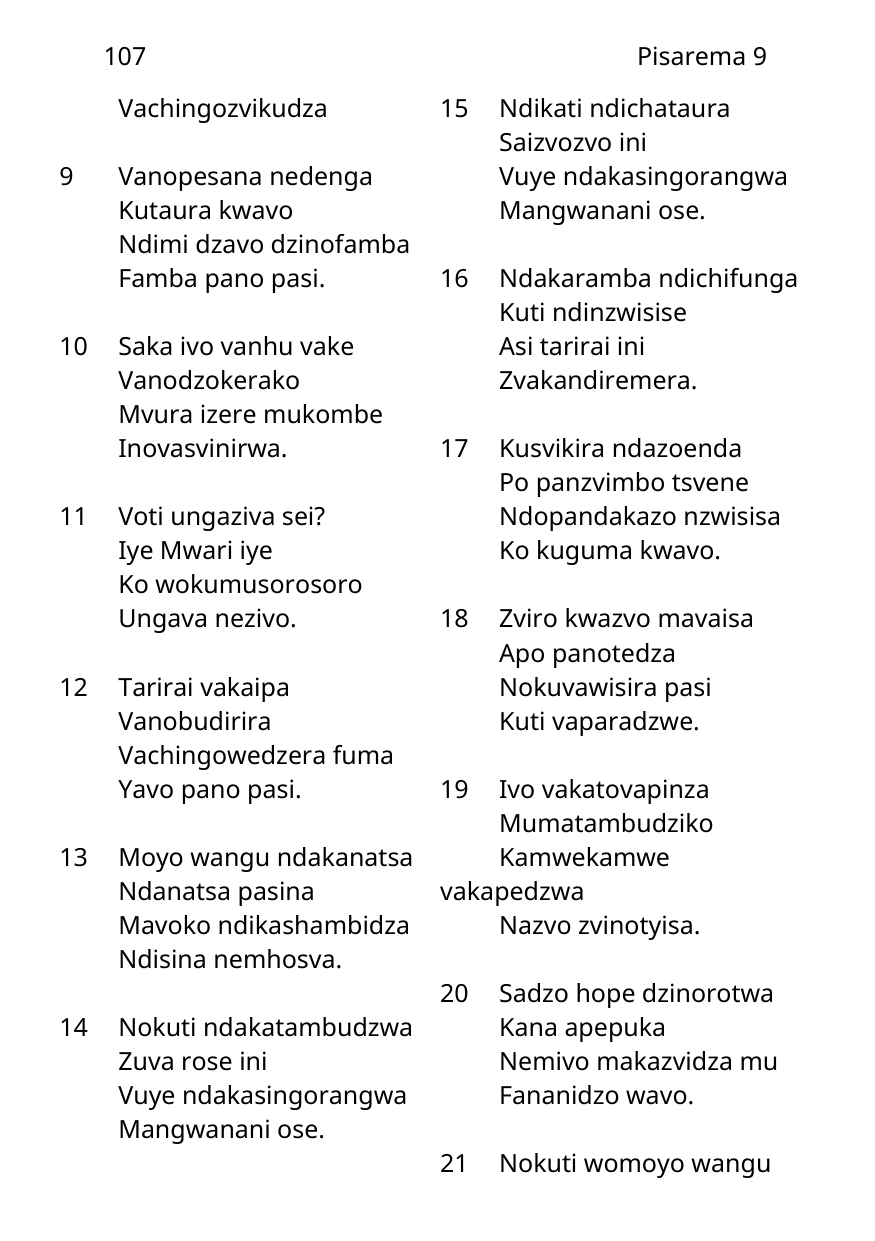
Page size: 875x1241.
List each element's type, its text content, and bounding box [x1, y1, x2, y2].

text Vuye ndakasingorangwa [440, 158, 815, 192]
text Vuye ndakasingorangwa [59, 1078, 434, 1112]
text 20 Sadzo hope dzinorotwa [440, 976, 815, 1010]
text Fananidzo wavo. [440, 1078, 815, 1112]
text Apo panotedza [440, 635, 815, 669]
text Kutaura kwavo [59, 192, 434, 226]
text Mavoko ndikashambidza [59, 908, 434, 942]
text Kuti ndinzwisise [440, 294, 815, 329]
text Zvakandiremera. [440, 363, 815, 397]
text Inovasvinirwa. [59, 431, 434, 465]
text Zuva rose ini [59, 1044, 434, 1078]
text Saizvozvo ini [440, 124, 815, 158]
text Nemivo makazvidza mu [440, 1044, 815, 1078]
text 19 Ivo vakatovapinza [440, 771, 815, 806]
text 16 Ndakaramba ndichifunga [440, 261, 815, 294]
text Vachingowedzera fuma [59, 737, 434, 771]
text Ndanatsa pasina [59, 874, 434, 908]
text 11 Voti ungaziva sei? [59, 499, 434, 533]
text Ungava nezivo. [59, 601, 434, 635]
text Po panzvimbo tsvene [440, 465, 815, 499]
text Vanobudirira [59, 703, 434, 737]
text Mumatambudziko [440, 806, 815, 839]
text Kamwekamwe vakapedzwa [440, 839, 815, 908]
text Ndimi dzavo dzinofamba [59, 226, 434, 261]
text Mangwanani ose. [440, 192, 815, 226]
text 21 Nokuti womoyo wangu [440, 1146, 815, 1180]
text Mvura izere mukombe [59, 397, 434, 431]
text 9 Vanopesana nedenga [59, 158, 434, 192]
text Vanodzokerako [59, 363, 434, 397]
text Nazvo zvinotyisa. [440, 908, 815, 942]
text Ko kuguma kwavo. [440, 533, 815, 567]
text Vachingozvikudza [59, 90, 434, 124]
text 10 Saka ivo vanhu vake [59, 329, 434, 363]
text 14 Nokuti ndakatambudzwa [59, 1010, 434, 1044]
text Ko wokumusorosoro [59, 567, 434, 601]
text Iye Mwari iye [59, 533, 434, 567]
text Mangwanani ose. [59, 1112, 434, 1146]
text 12 Tarirai vakaipa [59, 669, 434, 703]
text 15 Ndikati ndichataura [440, 90, 815, 124]
text Kana apepuka [440, 1010, 815, 1044]
text Nokuvawisira pasi [440, 669, 815, 703]
text Famba pano pasi. [59, 261, 434, 294]
text Kuti vaparadzwe. [440, 703, 815, 737]
text 13 Moyo wangu ndakanatsa [59, 839, 434, 874]
text 17 Kusvikira ndazoenda [440, 431, 815, 465]
text Ndisina nemhosva. [59, 942, 434, 976]
text Ndopandakazo nzwisisa [440, 499, 815, 533]
text Yavo pano pasi. [59, 771, 434, 806]
text Asi tarirai ini [440, 329, 815, 363]
text 18 Zviro kwazvo mavaisa [440, 601, 815, 635]
